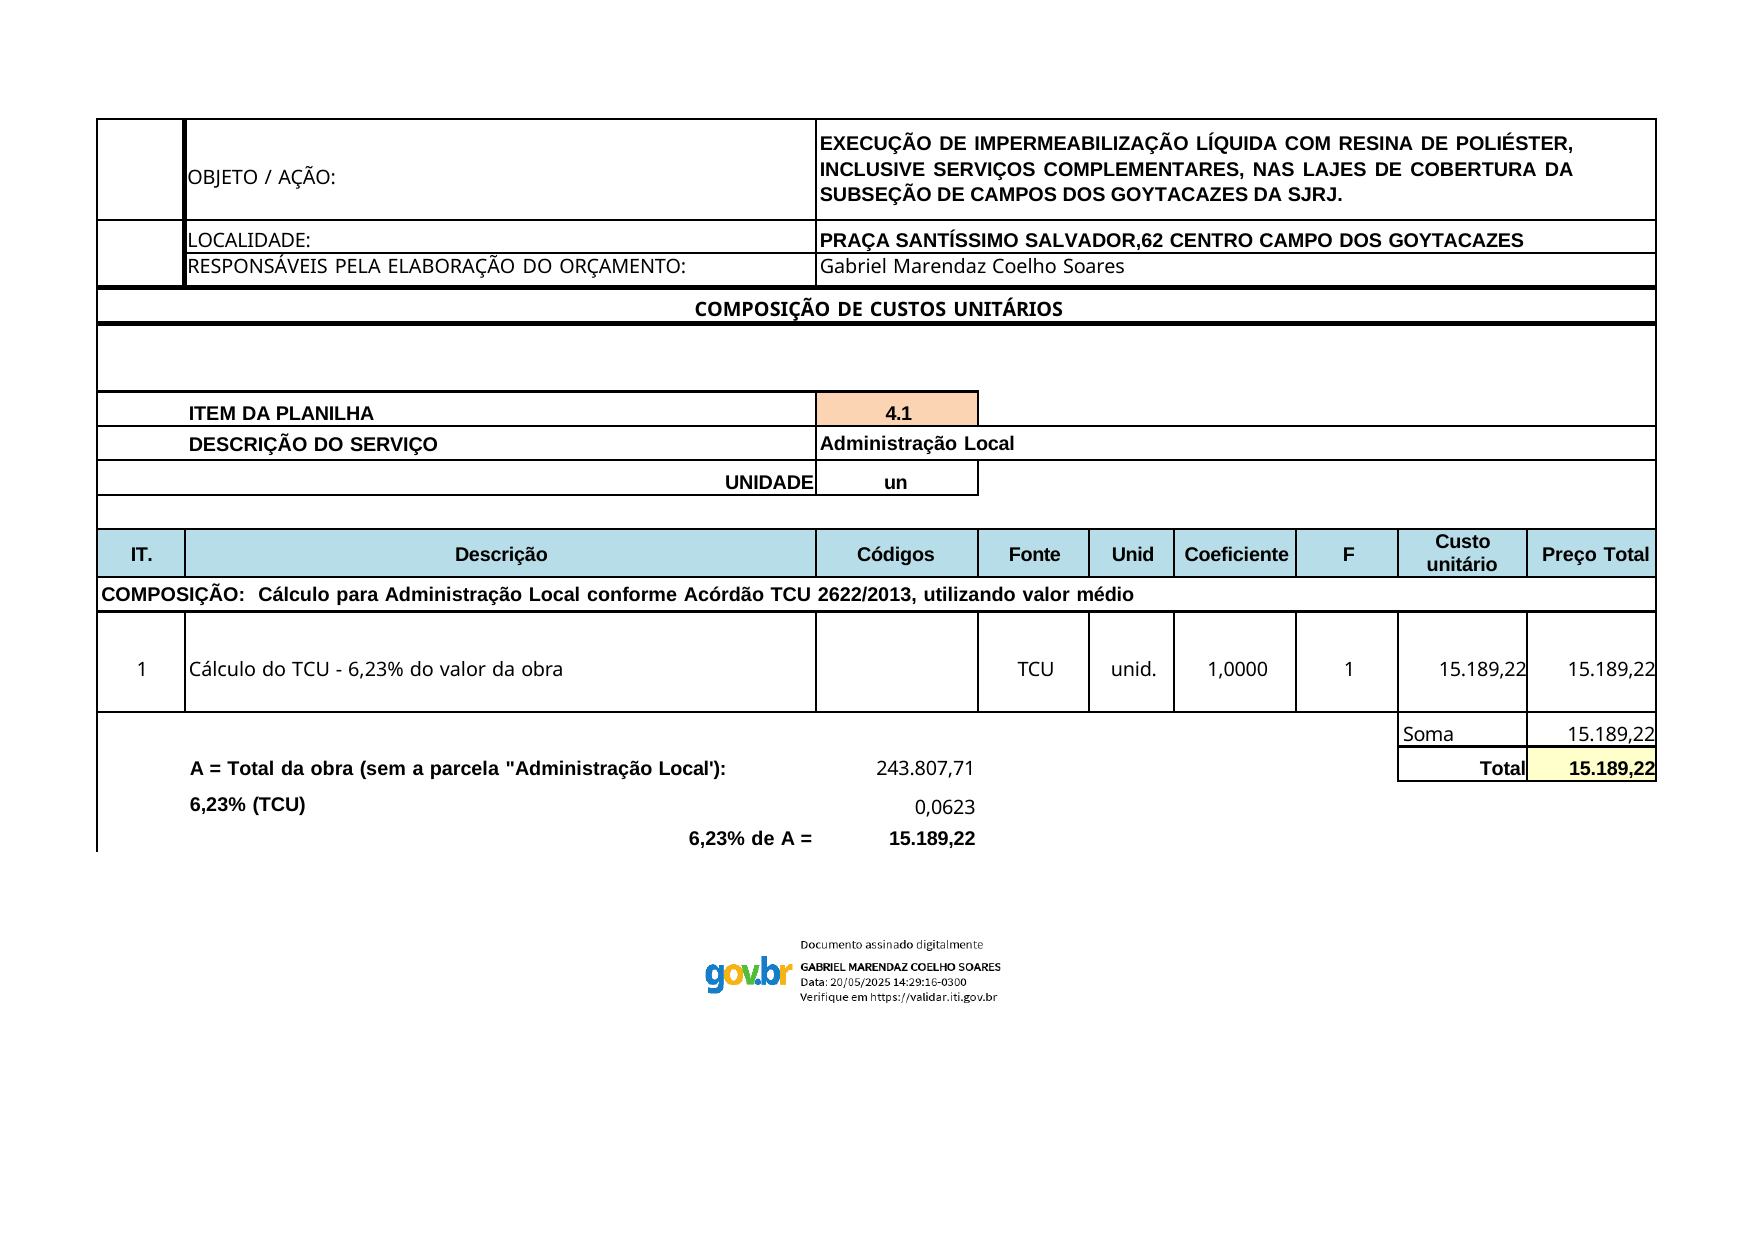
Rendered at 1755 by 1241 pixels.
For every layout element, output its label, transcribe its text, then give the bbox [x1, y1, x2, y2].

table_cell [1089, 780, 1174, 821]
table_cell 4.1 [817, 393, 977, 425]
table_cell [98, 494, 1655, 528]
table_cell Administração Local [817, 427, 1655, 459]
table_header OBJETO / AÇÃO: [187, 120, 815, 218]
table_cell 15.189,22 [1528, 748, 1655, 780]
table_cell [816, 713, 978, 745]
table_cell [1296, 780, 1398, 821]
table_header [98, 120, 182, 218]
table_cell 1 [98, 613, 184, 711]
table_cell RESPONSÁVEIS PELA ELABORAÇÃO DO ORÇAMENTO: [187, 254, 815, 285]
table_cell [1174, 821, 1296, 852]
table_cell Coeficiente [1175, 530, 1295, 576]
table_cell [978, 713, 1089, 745]
table_cell [979, 461, 1655, 494]
table_cell [1296, 821, 1398, 852]
table_cell [98, 745, 184, 780]
table_cell [817, 613, 977, 711]
table_cell TCU [979, 613, 1088, 711]
table_cell un [817, 461, 977, 494]
table_cell 1 [1297, 613, 1397, 711]
table_cell [1296, 745, 1397, 780]
table_cell 0,0623 [816, 780, 978, 821]
table_cell IT. [98, 530, 184, 576]
table_header EXECUÇÃO DE IMPERMEABILIZAÇÃO LÍQUIDA COM RESINA DE POLIÉSTER, INCLUSIVE SERVIÇOS COMPLEMENTARES, NAS LAJES DE COBERTURA DA SUBSEÇÃO DE CAMPOS DOS GOYTACAZES DA SJRJ. [817, 120, 1655, 218]
table_cell [1089, 713, 1174, 745]
table_cell [1296, 713, 1397, 745]
table_cell 15.189,22 [816, 821, 978, 852]
table_cell [98, 821, 184, 852]
table_cell COMPOSIÇÃO: Cálculo para Administração Local conforme Acórdão TCU 2622/2013, utilizando valor médio [98, 578, 1655, 610]
table_cell [1527, 782, 1656, 821]
table_cell [978, 821, 1089, 852]
table_cell A = Total da obra (sem a parcela "Administração Local'): [185, 745, 816, 780]
table_cell 243.807,71 [816, 745, 978, 780]
table_cell ITEM DA PLANILHA [98, 393, 815, 425]
table_cell 1,0000 [1175, 613, 1295, 711]
table_cell Total [1399, 748, 1526, 780]
table_cell COMPOSIÇÃO DE CUSTOS UNITÁRIOS [98, 290, 1655, 321]
table_cell unid. [1090, 613, 1173, 711]
table_cell 15.189,22 [1399, 613, 1526, 711]
table_cell 15.189,22 [1528, 713, 1655, 745]
table_cell 15.189,22 [1528, 613, 1655, 711]
table_cell [1174, 713, 1296, 745]
table_cell [1398, 782, 1527, 821]
table_cell [979, 390, 1655, 425]
table_cell 6,23% (TCU) [185, 780, 816, 821]
table_cell [98, 221, 182, 285]
table_cell [1174, 780, 1296, 821]
table_cell Fonte [979, 530, 1088, 576]
table_cell [1398, 821, 1527, 852]
table_cell DESCRIÇÃO DO SERVIÇO [98, 427, 815, 459]
table_cell Unid [1090, 530, 1173, 576]
table_cell [978, 780, 1089, 821]
table_cell Cálculo do TCU - 6,23% do valor da obra [186, 613, 815, 711]
table_cell 6,23% de A = [185, 821, 816, 852]
table_cell [1089, 745, 1174, 780]
table_cell F [1297, 530, 1397, 576]
table_cell [98, 780, 184, 821]
table_cell LOCALIDADE: [187, 221, 815, 252]
table_cell Códigos [817, 530, 977, 576]
table_cell Gabriel Marendaz Coelho Soares [817, 254, 1655, 285]
table_cell [98, 326, 1655, 390]
table_cell [98, 713, 184, 745]
table_cell UNIDADE [98, 461, 815, 494]
table_cell [185, 713, 816, 745]
table_cell Custo unitário [1399, 530, 1526, 576]
table_cell Preço Total [1528, 530, 1655, 576]
table_cell Soma [1399, 713, 1526, 745]
table_cell [1089, 821, 1174, 852]
table_cell [1174, 745, 1296, 780]
table_cell [1527, 821, 1656, 852]
table_cell Descrição [186, 530, 815, 576]
table_cell [978, 745, 1089, 780]
table_cell PRAÇA SANTÍSSIMO SALVADOR,62 CENTRO CAMPO DOS GOYTACAZES [817, 221, 1655, 252]
